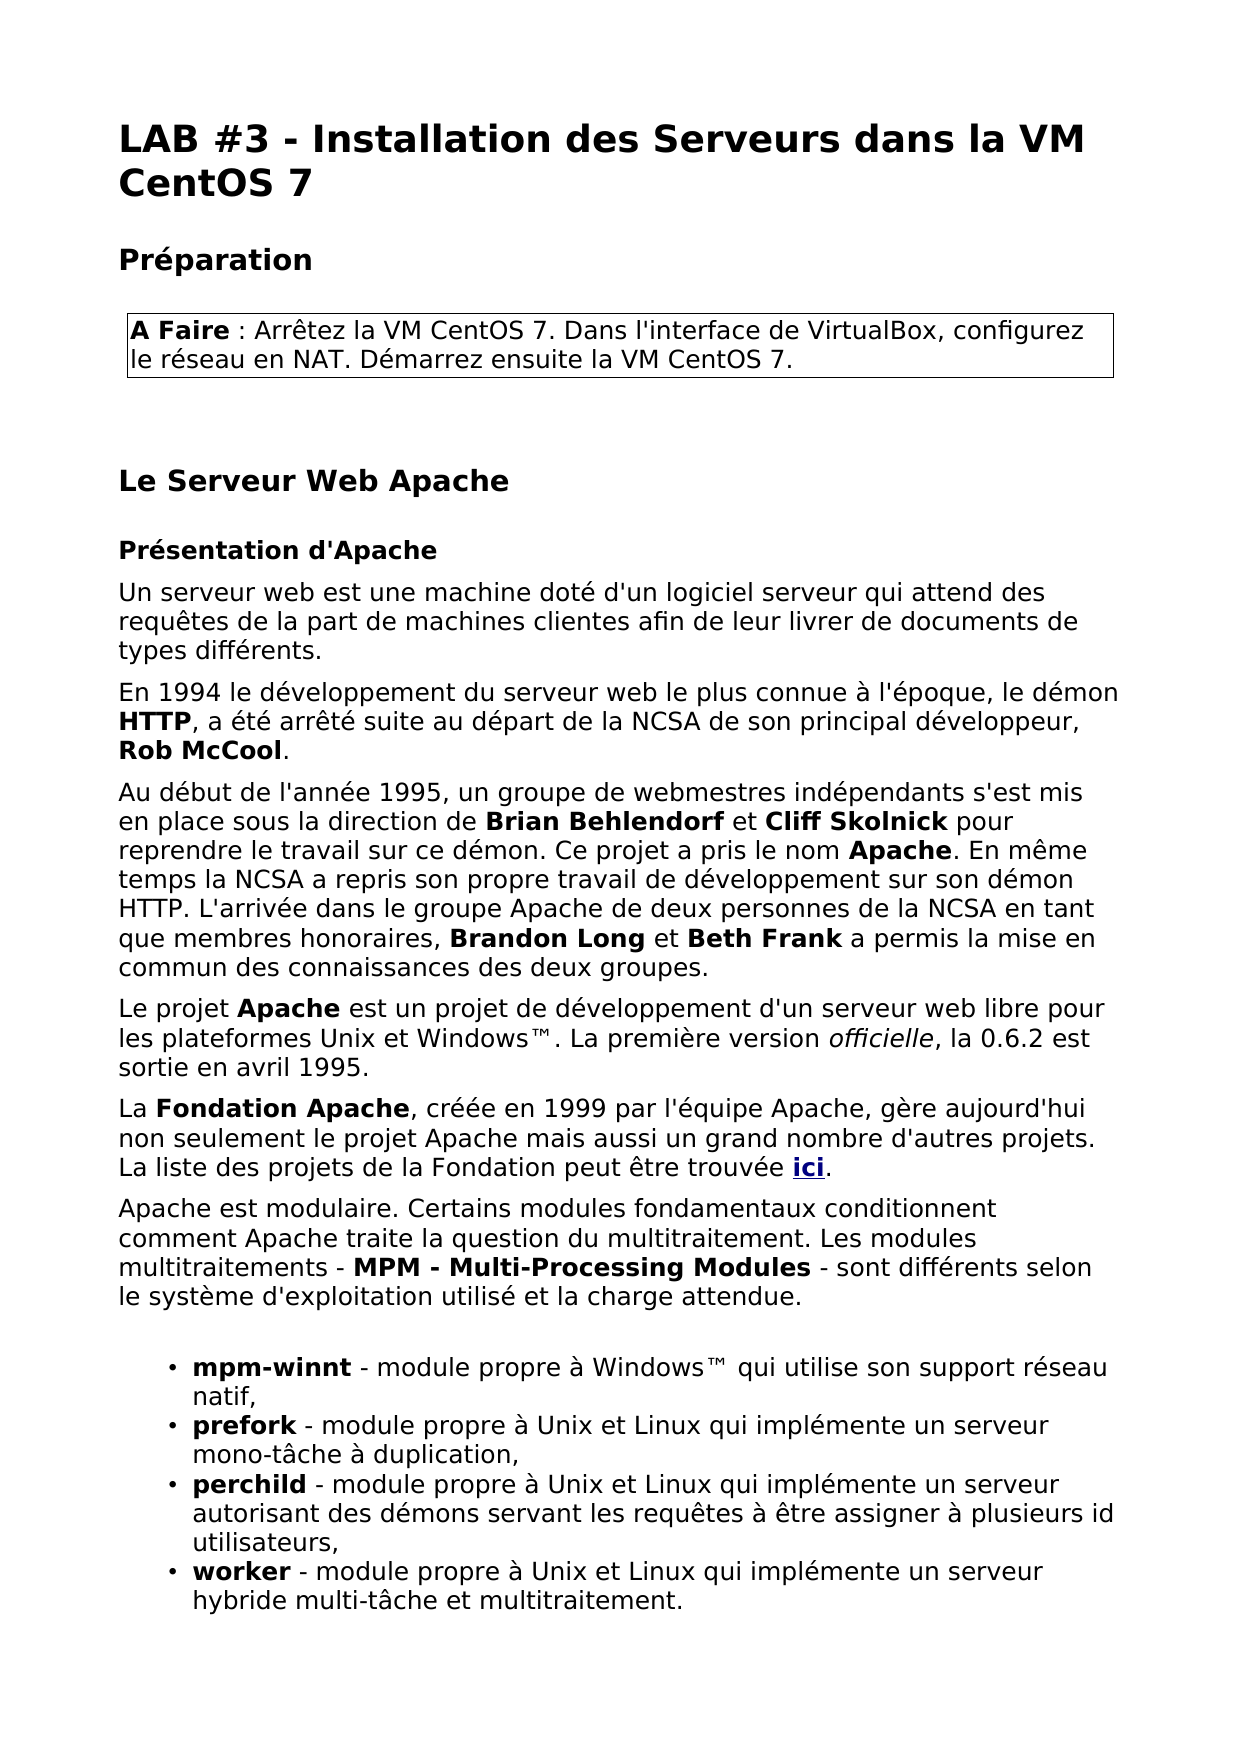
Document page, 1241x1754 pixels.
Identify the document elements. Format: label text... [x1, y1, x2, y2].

text Un serveur web est une machine doté d'un logiciel serveur qui attend des requêtes de la part de machines clientes afin de leur livrer de documents de types différents. [118, 578, 1122, 665]
text La Fondation Apache, créée en 1999 par l'équipe Apache, gère aujourd'hui non seulement le projet Apache mais aussi un grand nombre d'autres projets. La liste des projets de la Fondation peut être trouvée ici. [118, 1094, 1122, 1182]
text Apache est modulaire. Certains modules fondamentaux conditionnent comment Apache traite la question du multitraitement. Les modules multitraitements - MPM - Multi-Processing Modules - sont différents selon le système d'exploitation utilisé et la charge attendue. [118, 1194, 1122, 1311]
list mpm-winnt - module propre à Windows™ qui utilise son support réseau natif, [177, 1353, 1122, 1412]
subtitle Présentation d'Apache [118, 536, 1122, 565]
subtitle LAB #3 - Installation des Serveurs dans la VM CentOS 7 [118, 118, 1122, 205]
list prefork - module propre à Unix et Linux qui implémente un serveur mono-tâche à duplication, [177, 1412, 1122, 1470]
subtitle Préparation [118, 243, 1122, 277]
list perchild - module propre à Unix et Linux qui implémente un serveur autorisant des démons servant les requêtes à être assigner à plusieurs id utilisateurs, [177, 1470, 1122, 1557]
subtitle Le Serveur Web Apache [118, 465, 1122, 499]
table_header A Faire : Arrêtez la VM CentOS 7. Dans l'interface de VirtualBox, configurez le réseau en NAT. Démarrez ensuite la VM CentOS 7. [128, 314, 1113, 377]
text Au début de l'année 1995, un groupe de webmestres indépendants s'est mis en place sous la direction de Brian Behlendorf et Cliff Skolnick pour reprendre le travail sur ce démon. Ce projet a pris le nom Apache. En même temps la NCSA a repris son propre travail de développement sur son démon HTTP. L'arrivée dans le groupe Apache de deux personnes de la NCSA en tant que membres honoraires, Brandon Long et Beth Frank a permis la mise en commun des connaissances des deux groupes. [118, 778, 1122, 982]
text En 1994 le développement du serveur web le plus connue à l'époque, le démon HTTP, a été arrêté suite au départ de la NCSA de son principal développeur, Rob McCool. [118, 678, 1122, 765]
list worker - module propre à Unix et Linux qui implémente un serveur hybride multi-tâche et multitraitement. [177, 1557, 1122, 1616]
text Le projet Apache est un projet de développement d'un serveur web libre pour les plateformes Unix et Windows™. La première version officielle, la 0.6.2 est sortie en avril 1995. [118, 994, 1122, 1082]
